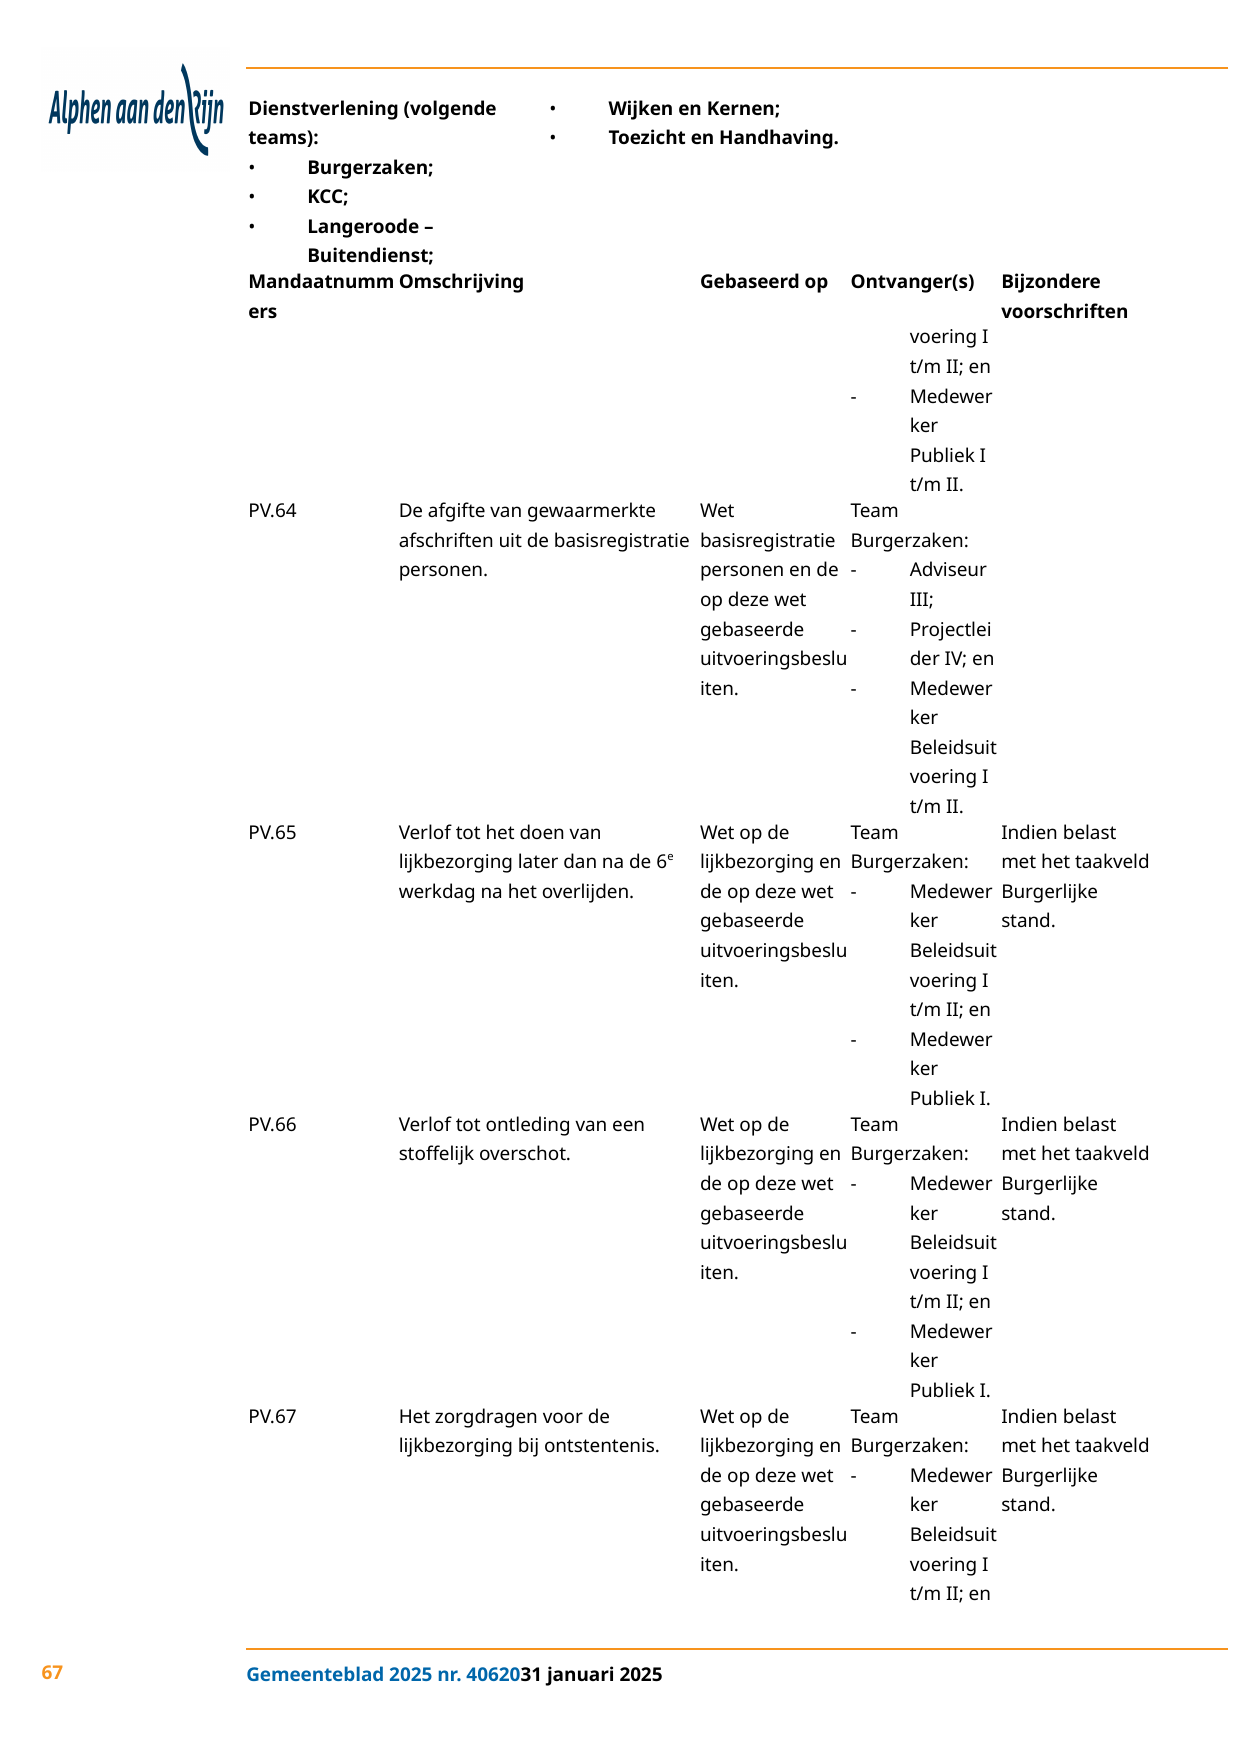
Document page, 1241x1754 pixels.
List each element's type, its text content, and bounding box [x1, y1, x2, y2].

table_cell Team Burgerzaken: Medewerker Beleidsuitvoering I t/m II; en [850, 1403, 1001, 1606]
table_cell Indien belast met het taakveld Burgerlijke stand. [1001, 1111, 1152, 1403]
table_cell Wet op de lijkbezorging en de op deze wet gebaseerde uitvoeringsbesluiten. [700, 819, 850, 1111]
table_cell Omschrijving [399, 269, 700, 324]
table_cell Ontvanger(s) [850, 269, 1001, 324]
table_cell [399, 324, 700, 497]
table_cell Wet op de lijkbezorging en de op deze wet gebaseerde uitvoeringsbesluiten. [700, 1403, 850, 1606]
table_cell PV.64 [248, 498, 398, 819]
table_cell voering I t/m II; en Medewerker Publiek I t/m II. [850, 324, 1001, 497]
table_header Dienstverlening (volgende teams): Burgerzaken; KCC; Langeroode – Buitendienst; [248, 95, 549, 268]
table_cell Bijzondere voorschriften [1001, 269, 1152, 324]
table_cell Verlof tot ontleding van een stoffelijk overschot. [399, 1111, 700, 1403]
table_cell Gebaseerd op [700, 269, 850, 324]
table_cell [1001, 498, 1152, 819]
table_cell Verlof tot het doen van lijkbezorging later dan na de 6e werkdag na het overlijden. [399, 819, 700, 1111]
table_cell PV.67 [248, 1403, 398, 1606]
table_cell Team Burgerzaken: Adviseur III; Projectleider IV; en Medewerker Beleidsuitvoering I t/m II. [850, 498, 1001, 819]
table_cell Mandaatnummers [248, 269, 398, 324]
table_cell Wet op de lijkbezorging en de op deze wet gebaseerde uitvoeringsbesluiten. [700, 1111, 850, 1403]
table_cell De afgifte van gewaarmerkte afschriften uit de basisregistratie personen. [399, 498, 700, 819]
table_cell Indien belast met het taakveld Burgerlijke stand. [1001, 819, 1152, 1111]
table_cell PV.65 [248, 819, 398, 1111]
table_cell Team Burgerzaken: Medewerker Beleidsuitvoering I t/m II; en Medewerker Publiek I. [850, 1111, 1001, 1403]
table_header Wijken en Kernen; Toezicht en Handhaving. [549, 95, 1152, 268]
table_cell [248, 324, 398, 497]
table_cell Team Burgerzaken: Medewerker Beleidsuitvoering I t/m II; en Medewerker Publiek I. [850, 819, 1001, 1111]
table_cell Het zorgdragen voor de lijkbezorging bij ontstentenis. [399, 1403, 700, 1606]
table_cell Indien belast met het taakveld Burgerlijke stand. [1001, 1403, 1152, 1606]
table_cell PV.66 [248, 1111, 398, 1403]
picture [41, 47, 231, 172]
table_cell [1001, 324, 1152, 497]
table_cell Wet basisregistratie personen en de op deze wet gebaseerde uitvoeringsbesluiten. [700, 498, 850, 819]
table_cell [700, 324, 850, 497]
